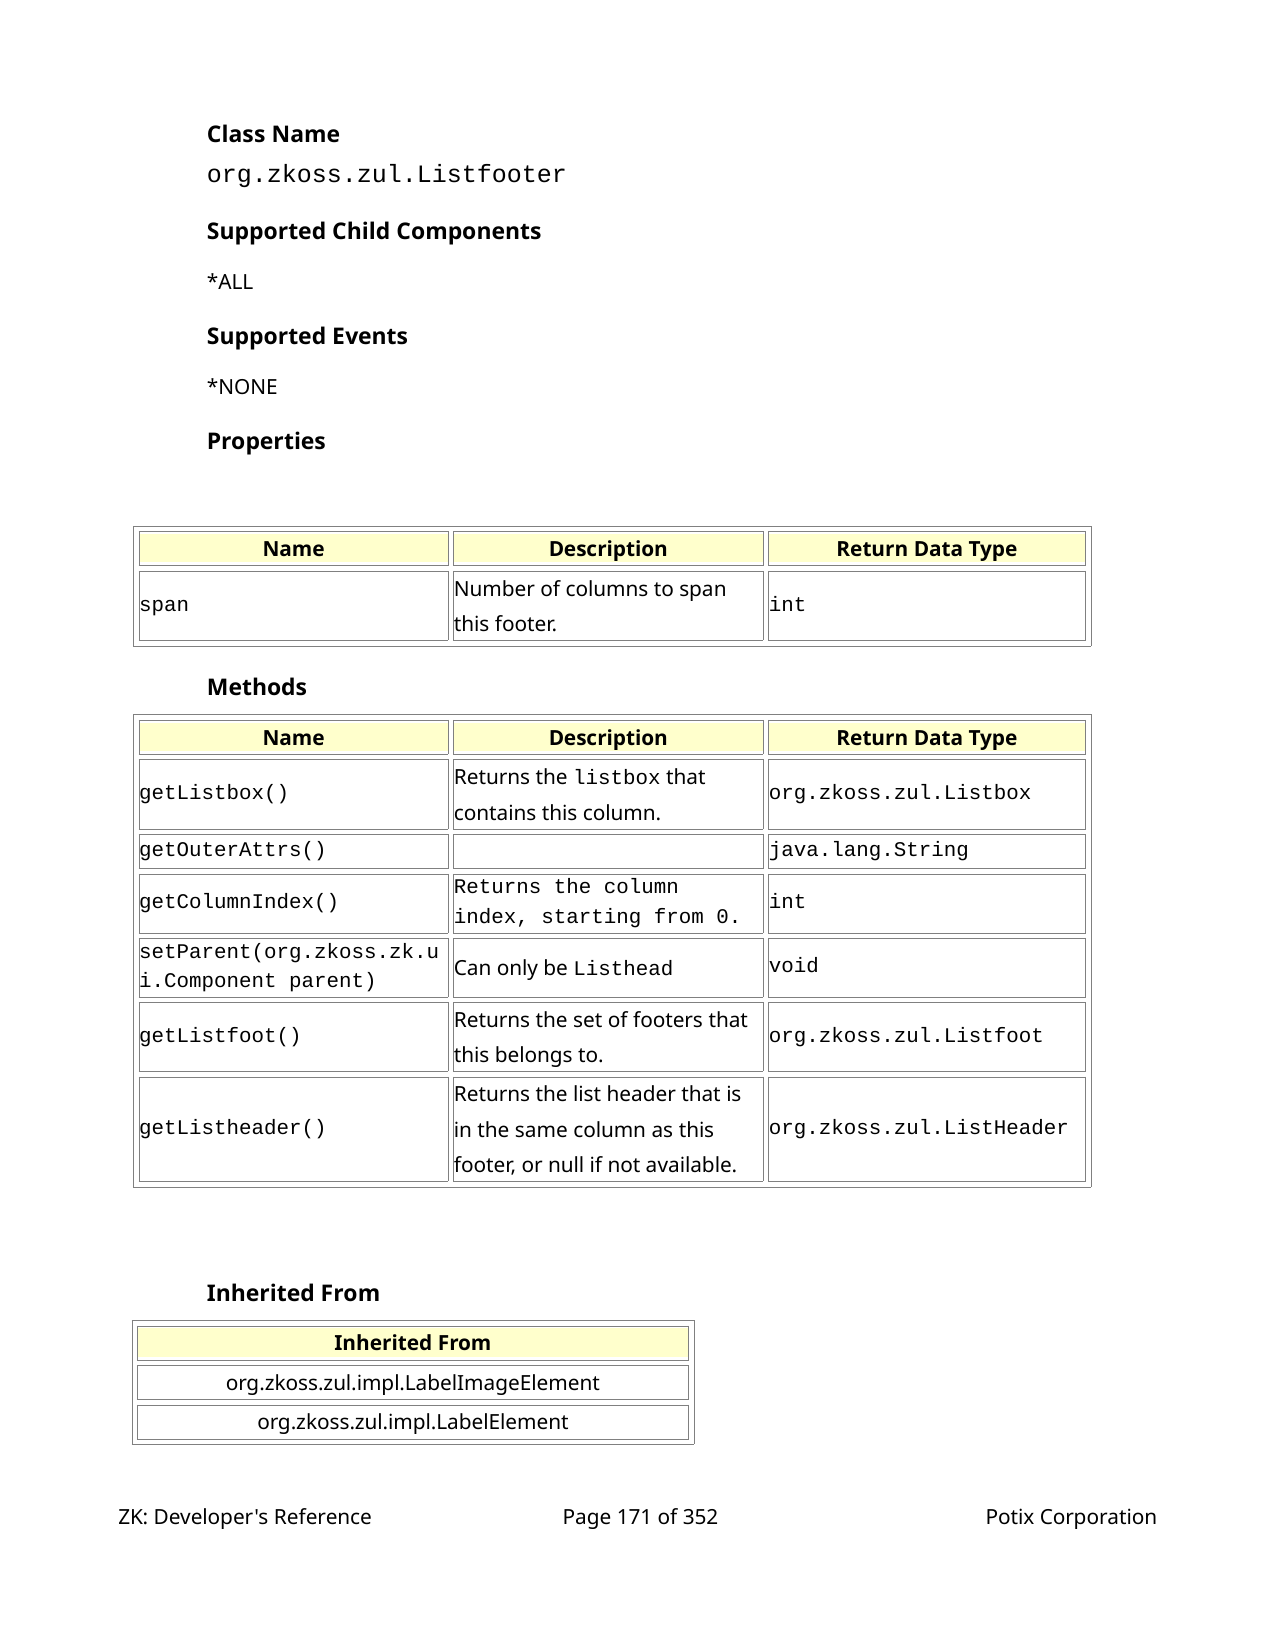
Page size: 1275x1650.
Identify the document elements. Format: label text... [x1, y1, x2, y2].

table_cell org.zkoss.zul.Listfoot [766, 997, 1088, 1071]
table_cell org.zkoss.zul.impl.LabelImageElement [134, 1360, 691, 1399]
table_cell org.zkoss.zul.ListHeader [766, 1071, 1088, 1181]
table_cell getOuterAttrs() [136, 829, 451, 868]
table_cell Can only be Listhead [451, 933, 766, 997]
table_header Return Data Type [766, 715, 1088, 754]
text *ALL [207, 267, 1157, 295]
table_header Return Data Type [766, 527, 1088, 565]
table_header Inherited From [134, 1321, 691, 1360]
table_cell int [766, 565, 1088, 640]
table_cell getListbox() [136, 754, 451, 829]
table_cell getListfoot() [136, 997, 451, 1071]
table_cell org.zkoss.zul.Listbox [766, 754, 1088, 829]
table_cell void [766, 933, 1088, 997]
table_cell java.lang.String [766, 829, 1088, 868]
subtitle Methods [207, 671, 1157, 702]
table_cell Returns the column index, starting from 0. [451, 868, 766, 932]
table_cell Returns the listbox that contains this column. [451, 754, 766, 829]
table_cell [454, 835, 763, 868]
subtitle Supported Events [207, 320, 1157, 351]
table_cell getListheader() [136, 1071, 451, 1181]
table_cell span [136, 565, 451, 640]
table_cell Number of columns to span this footer. [451, 565, 766, 640]
table_header Description [451, 527, 766, 565]
text org.zkoss.zul.Listfooter [207, 162, 1157, 190]
table_cell Returns the list header that is in the same column as this footer, or null if not available. [451, 1071, 766, 1181]
table_cell Returns the set of footers that this belongs to. [451, 997, 766, 1071]
subtitle Inherited From [207, 1276, 1157, 1308]
table_cell getColumnIndex() [136, 868, 451, 932]
table_header Description [451, 715, 766, 754]
table_cell setParent(org.zkoss.zk.ui.Component parent) [136, 933, 451, 997]
subtitle Supported Child Components [207, 215, 1157, 246]
table_cell [451, 829, 766, 868]
table_header Name [136, 715, 451, 754]
table_header Name [136, 527, 451, 565]
subtitle Properties [207, 425, 1157, 456]
text *NONE [207, 372, 1157, 400]
subtitle Class Name [207, 118, 1157, 149]
table_cell int [766, 868, 1088, 932]
table_cell org.zkoss.zul.impl.LabelElement [134, 1399, 691, 1439]
